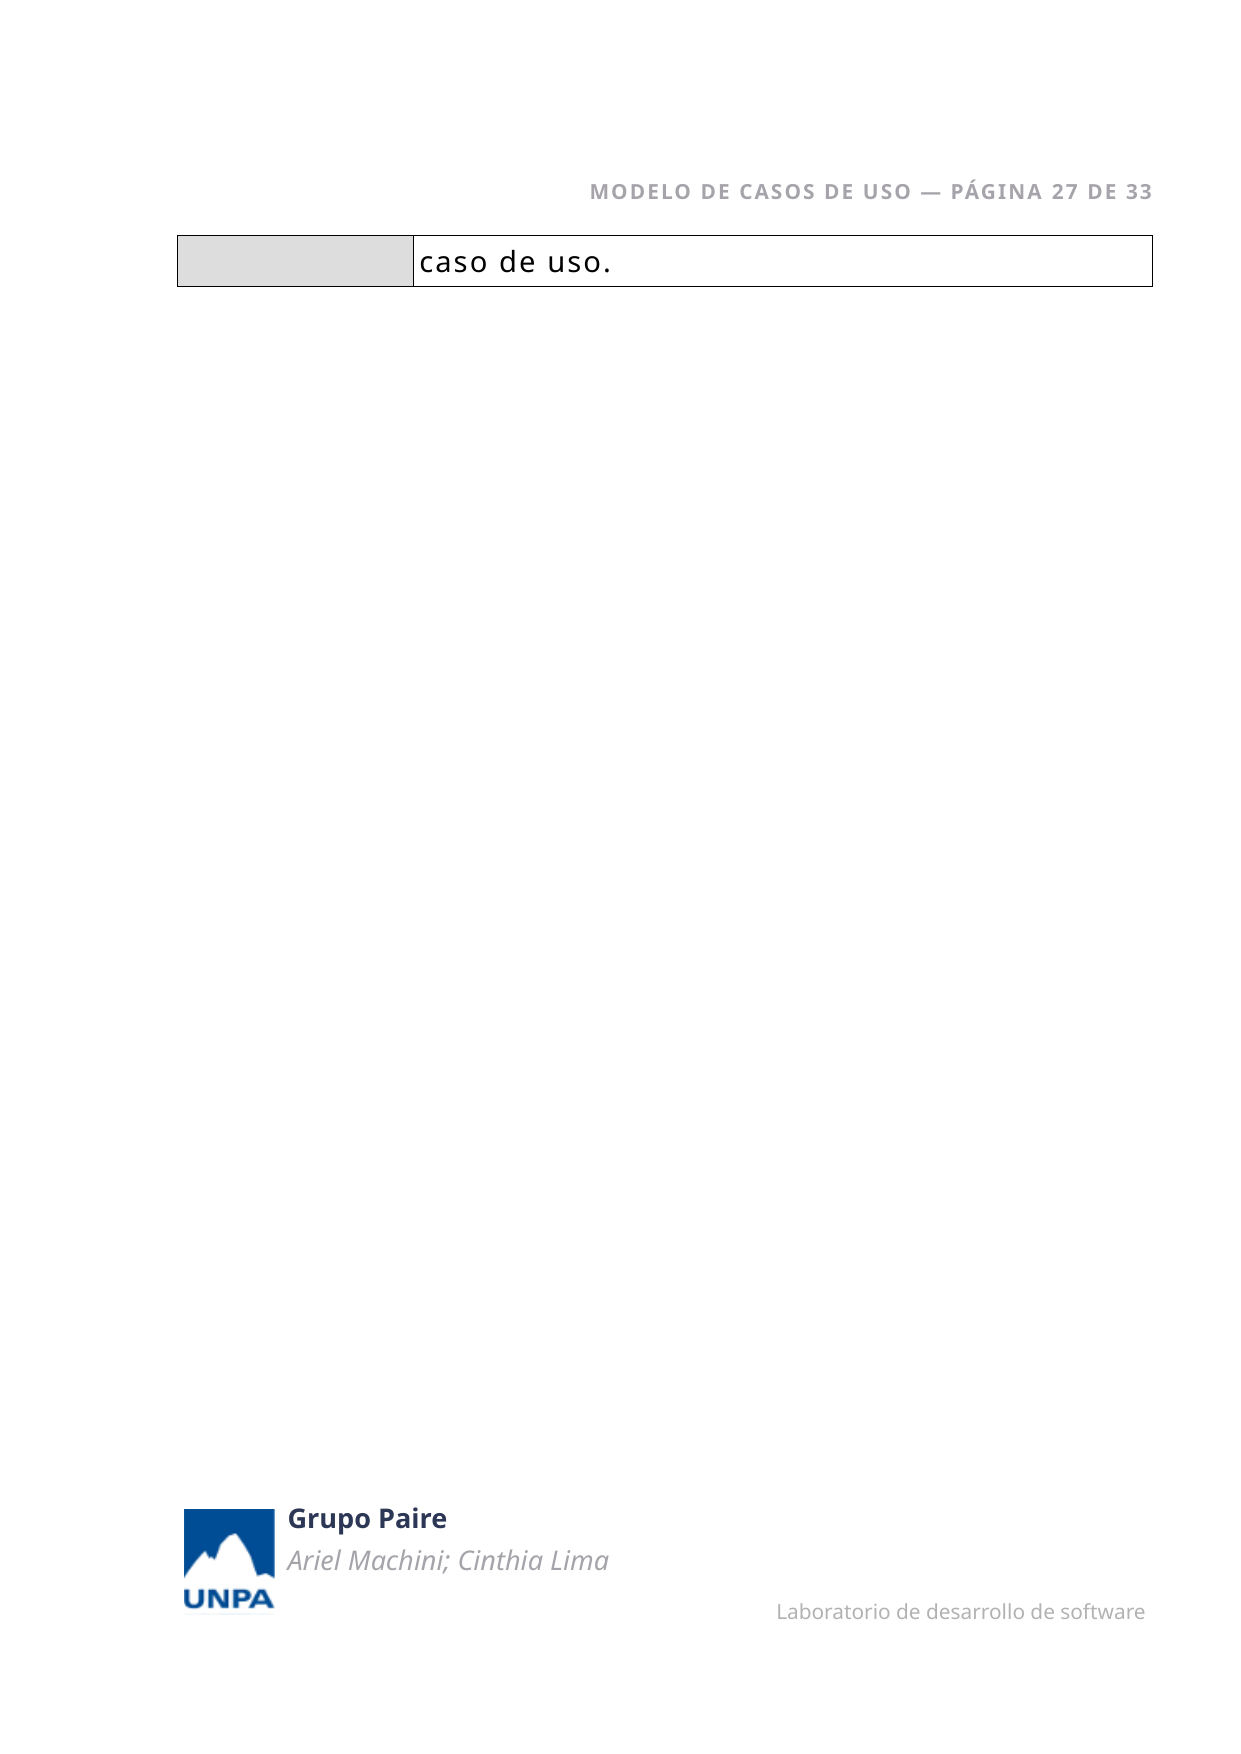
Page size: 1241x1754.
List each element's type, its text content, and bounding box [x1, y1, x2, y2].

table_cell [178, 236, 413, 286]
picture [184, 1509, 275, 1615]
table_cell caso de uso. [414, 236, 1152, 286]
